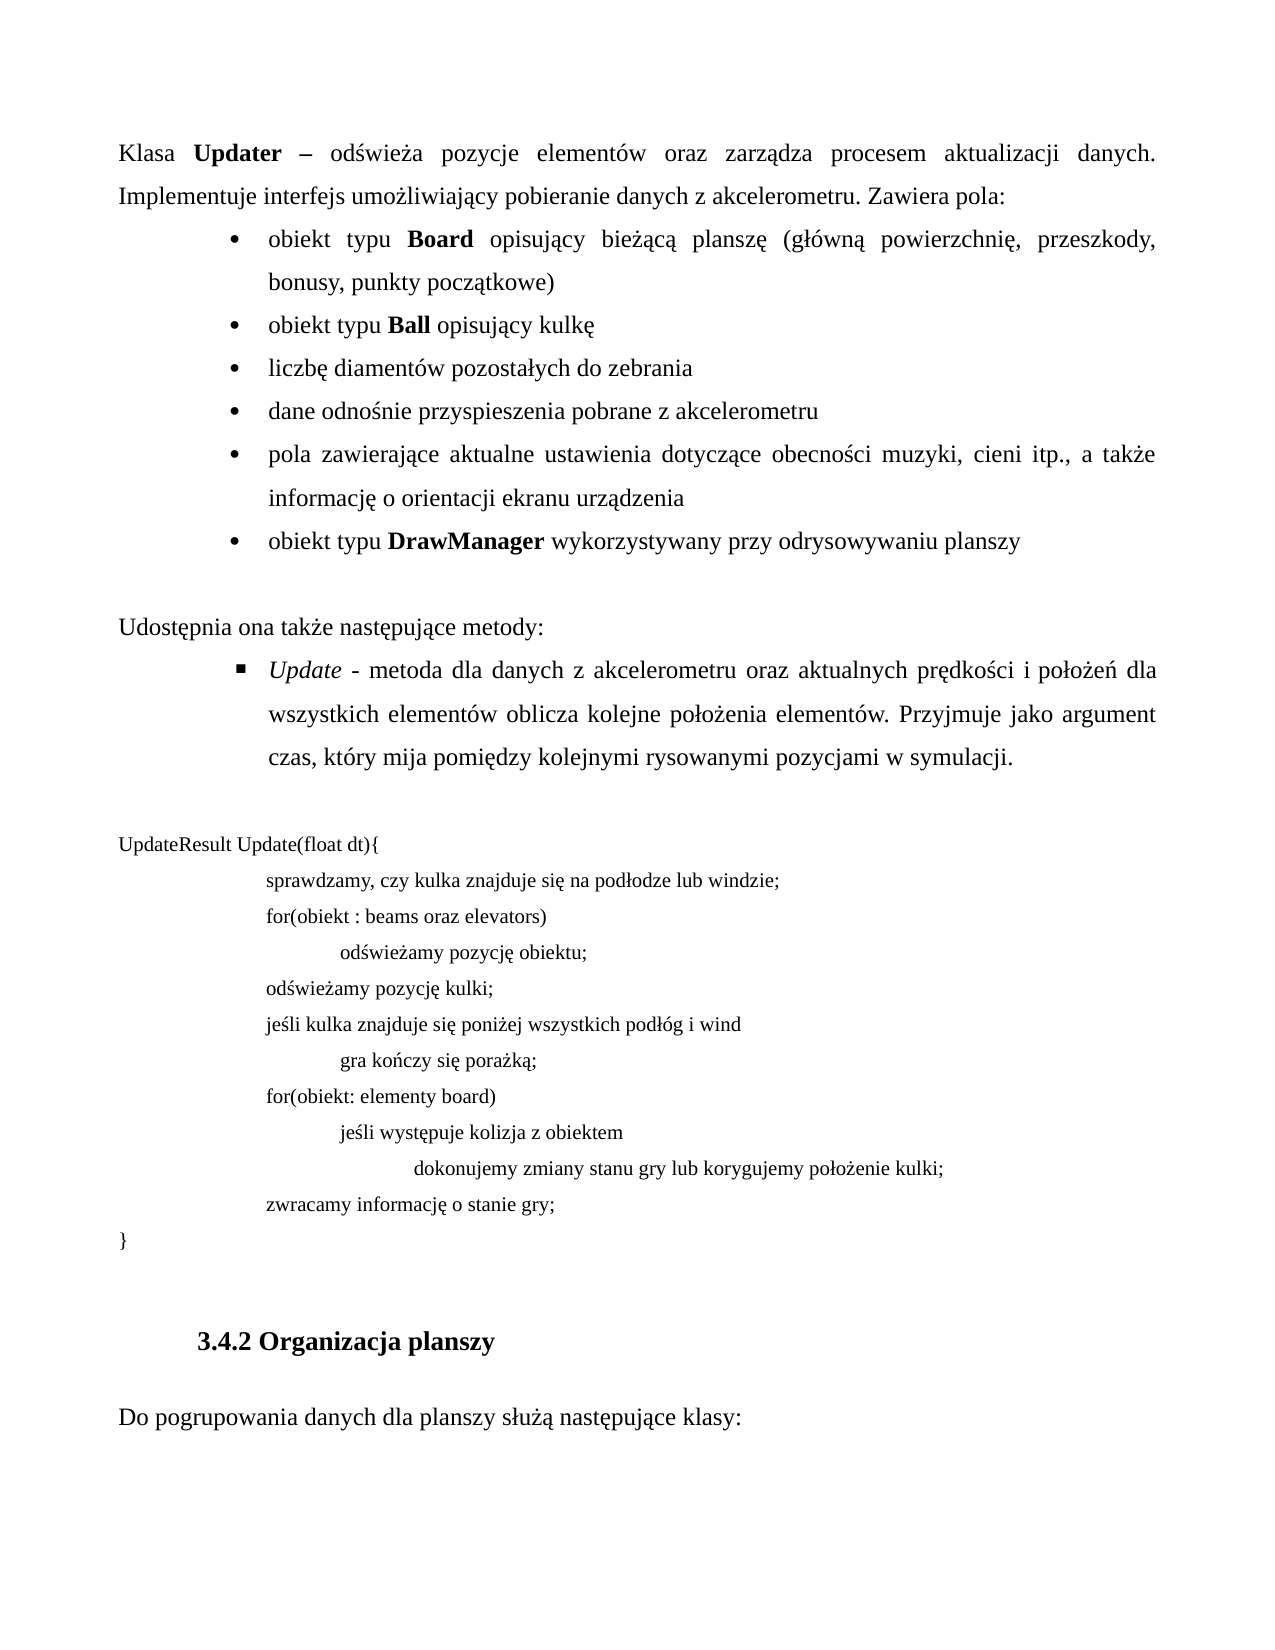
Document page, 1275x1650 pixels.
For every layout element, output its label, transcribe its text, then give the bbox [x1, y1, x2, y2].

text zwracamy informację o stanie gry; [118, 1192, 1157, 1216]
list Update - metoda dla danych z akcelerometru oraz aktualnych prędkości i położeń dla wszystkich elementów oblicza kolejne położenia elementów. Przyjmuje jako argument czas, który mija pomiędzy kolejnymi rysowanymi pozycjami w symulacji. [231, 655, 1157, 771]
list obiekt typu DrawManager wykorzystywany przy odrysowywaniu planszy [231, 526, 1157, 554]
list dane odnośnie przyspieszenia pobrane z akcelerometru [231, 396, 1157, 425]
subtitle Organizacja planszy [191, 1325, 1157, 1356]
text sprawdzamy, czy kulka znajduje się na podłodze lub windzie; [118, 868, 1157, 892]
text jeśli kulka znajduje się poniżej wszystkich podłóg i wind [118, 1012, 1157, 1036]
list obiekt typu Board opisujący bieżącą planszę (główną powierzchnię, przeszkody, bonusy, punkty początkowe) [231, 224, 1157, 296]
text Klasa Updater – odświeża pozycje elementów oraz zarządza procesem aktualizacji danych. Implementuje interfejs umożliwiający pobieranie danych z akcelerometru. Zawiera pola: [118, 138, 1157, 209]
text odświeżamy pozycję obiektu; [118, 940, 1157, 964]
text Udostępnia ona także następujące metody: [118, 612, 1157, 641]
text } [118, 1228, 1157, 1252]
text jeśli występuje kolizja z obiektem [118, 1120, 1157, 1144]
text dokonujemy zmiany stanu gry lub korygujemy położenie kulki; [118, 1156, 1157, 1180]
text Do pogrupowania danych dla planszy służą następujące klasy: [118, 1402, 1157, 1431]
list obiekt typu Ball opisujący kulkę [231, 310, 1157, 339]
text gra kończy się porażką; [118, 1048, 1157, 1072]
text UpdateResult Update(float dt){ [118, 832, 1157, 856]
list liczbę diamentów pozostałych do zebrania [231, 353, 1157, 382]
text for(obiekt: elementy board) [118, 1084, 1157, 1108]
list pola zawierające aktualne ustawienia dotyczące obecności muzyki, cieni itp., a także informację o orientacji ekranu urządzenia [231, 439, 1157, 511]
text for(obiekt : beams oraz elevators) [118, 904, 1157, 928]
text odświeżamy pozycję kulki; [118, 976, 1157, 1000]
